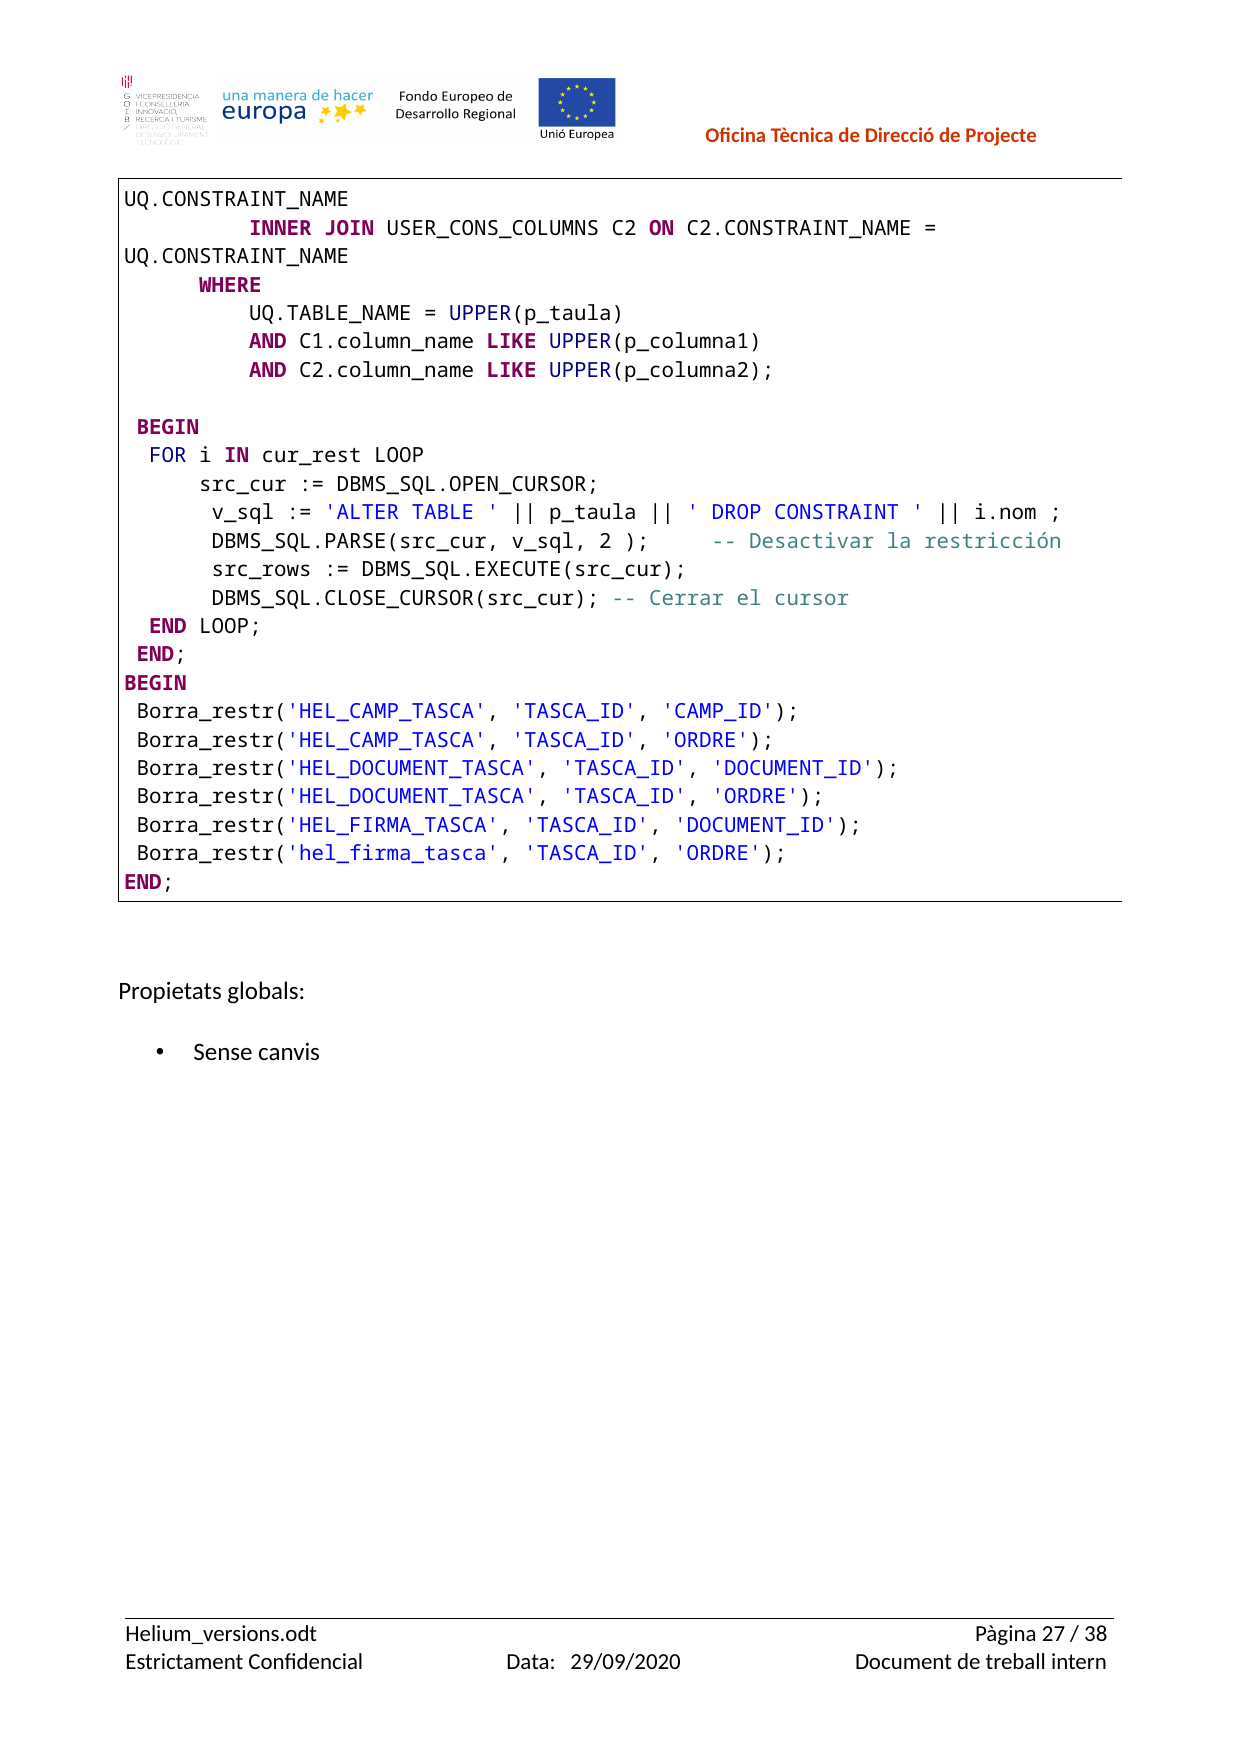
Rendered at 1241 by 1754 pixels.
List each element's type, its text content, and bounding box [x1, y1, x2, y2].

text Propietats globals: [118, 975, 1122, 1006]
picture [219, 73, 621, 147]
list Sense canvis [156, 1036, 1122, 1067]
table_header UQ.CONSTRAINT_NAME INNER JOIN USER_CONS_COLUMNS C2 ON C2.CONSTRAINT_NAME = UQ.CONSTRAINT_NAME WHERE UQ.TABLE_NAME = UPPER(p_taula) AND C1.column_name LIKE UPPER(p_columna1) AND C2.column_name LIKE UPPER(p_columna2); BEGIN FOR i IN cur_rest LOOP src_cur := DBMS_SQL.OPEN_CURSOR; v_sql := 'ALTER TABLE ' || p_taula || ' DROP CONSTRAINT ' || i.nom ; DBMS_SQL.PARSE(src_cur, v_sql, 2 ); -- Desactivar la restricción src_rows := DBMS_SQL.EXECUTE(src_cur); DBMS_SQL.CLOSE_CURSOR(src_cur); -- Cerrar el cursor END LOOP; END; BEGIN Borra_restr('HEL_CAMP_TASCA', 'TASCA_ID', 'CAMP_ID'); Borra_restr('HEL_CAMP_TASCA', 'TASCA_ID', 'ORDRE'); Borra_restr('HEL_DOCUMENT_TASCA', 'TASCA_ID', 'DOCUMENT_ID'); Borra_restr('HEL_DOCUMENT_TASCA', 'TASCA_ID', 'ORDRE'); Borra_restr('HEL_FIRMA_TASCA', 'TASCA_ID', 'DOCUMENT_ID'); Borra_restr('hel_firma_tasca', 'TASCA_ID', 'ORDRE'); END; [119, 179, 1122, 901]
picture [118, 73, 213, 147]
